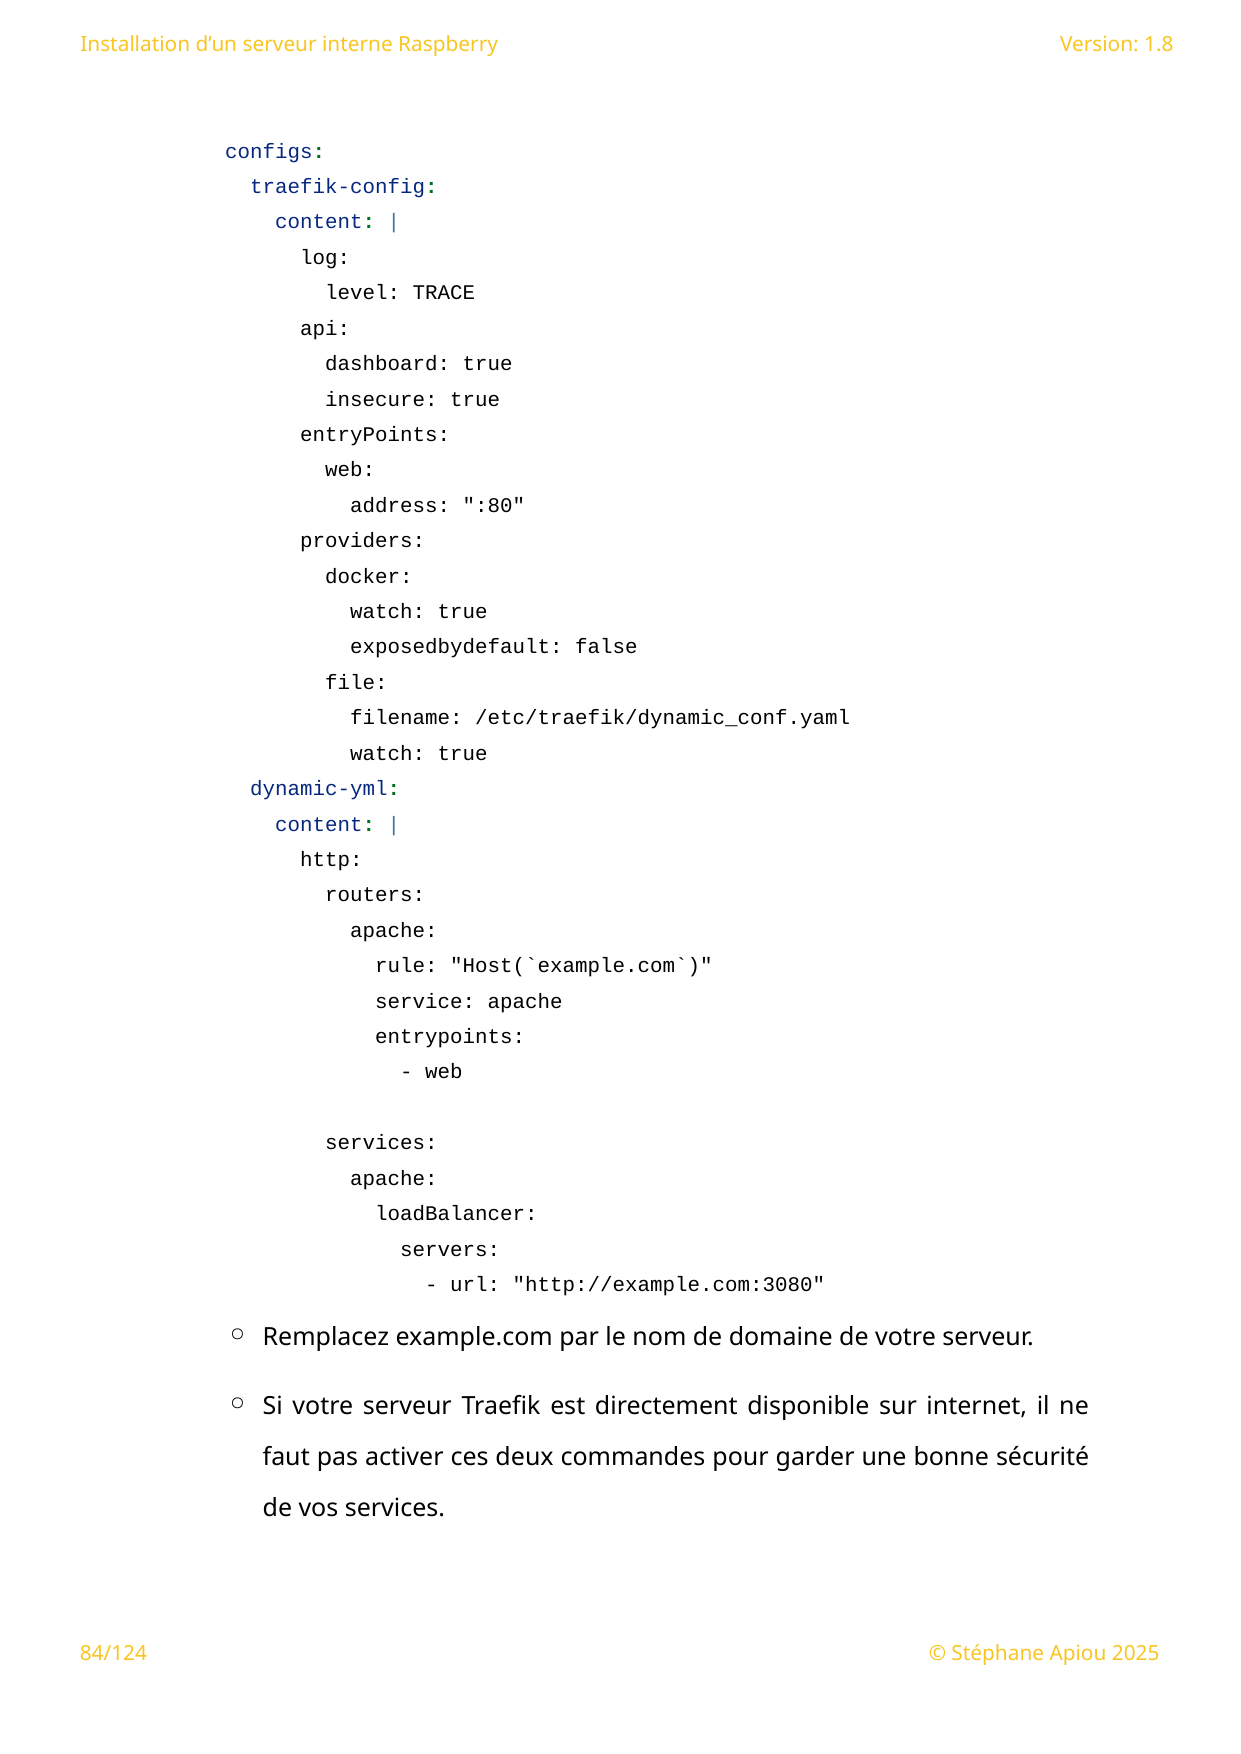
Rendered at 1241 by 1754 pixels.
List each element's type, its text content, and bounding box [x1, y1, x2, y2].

list entrypoints: [187, 1026, 1090, 1050]
list Si votre serveur Traefik est directement disponible sur internet, il ne faut pas activer ces deux commandes pour garder une bonne sécurité de vos services. [225, 1387, 1090, 1523]
list api: [187, 318, 1090, 341]
list servers: [187, 1239, 1090, 1262]
list watch: true [187, 601, 1090, 625]
list traefik-config: [187, 176, 1090, 200]
list level: TRACE [187, 282, 1090, 306]
list address: ":80" [187, 495, 1090, 518]
list file: [187, 672, 1090, 696]
list Remplacez example.com par le nom de domaine de votre serveur. [225, 1318, 1090, 1352]
list web: [187, 459, 1090, 483]
list entryPoints: [187, 424, 1090, 448]
list providers: [187, 530, 1090, 554]
list http: [187, 849, 1090, 873]
list content: | [187, 212, 1090, 235]
list content: | [187, 814, 1090, 837]
list configs: [187, 141, 1090, 164]
list - url: "http://example.com:3080" [187, 1274, 1090, 1298]
list exposedbydefault: false [187, 637, 1090, 660]
list dashboard: true [187, 353, 1090, 377]
list service: apache [187, 991, 1090, 1014]
list docker: [187, 566, 1090, 589]
list apache: [187, 920, 1090, 943]
list routers: [187, 884, 1090, 908]
list log: [187, 247, 1090, 271]
list filename: /etc/traefik/dynamic_conf.yaml [187, 707, 1090, 731]
list watch: true [187, 743, 1090, 766]
list loadBalancer: [187, 1203, 1090, 1227]
list apache: [187, 1168, 1090, 1191]
list services: [187, 1132, 1090, 1156]
list rule: "Host(`example.com`)" [187, 955, 1090, 979]
list - web [187, 1062, 1090, 1085]
list insecure: true [187, 389, 1090, 412]
list dynamic-yml: [187, 778, 1090, 802]
